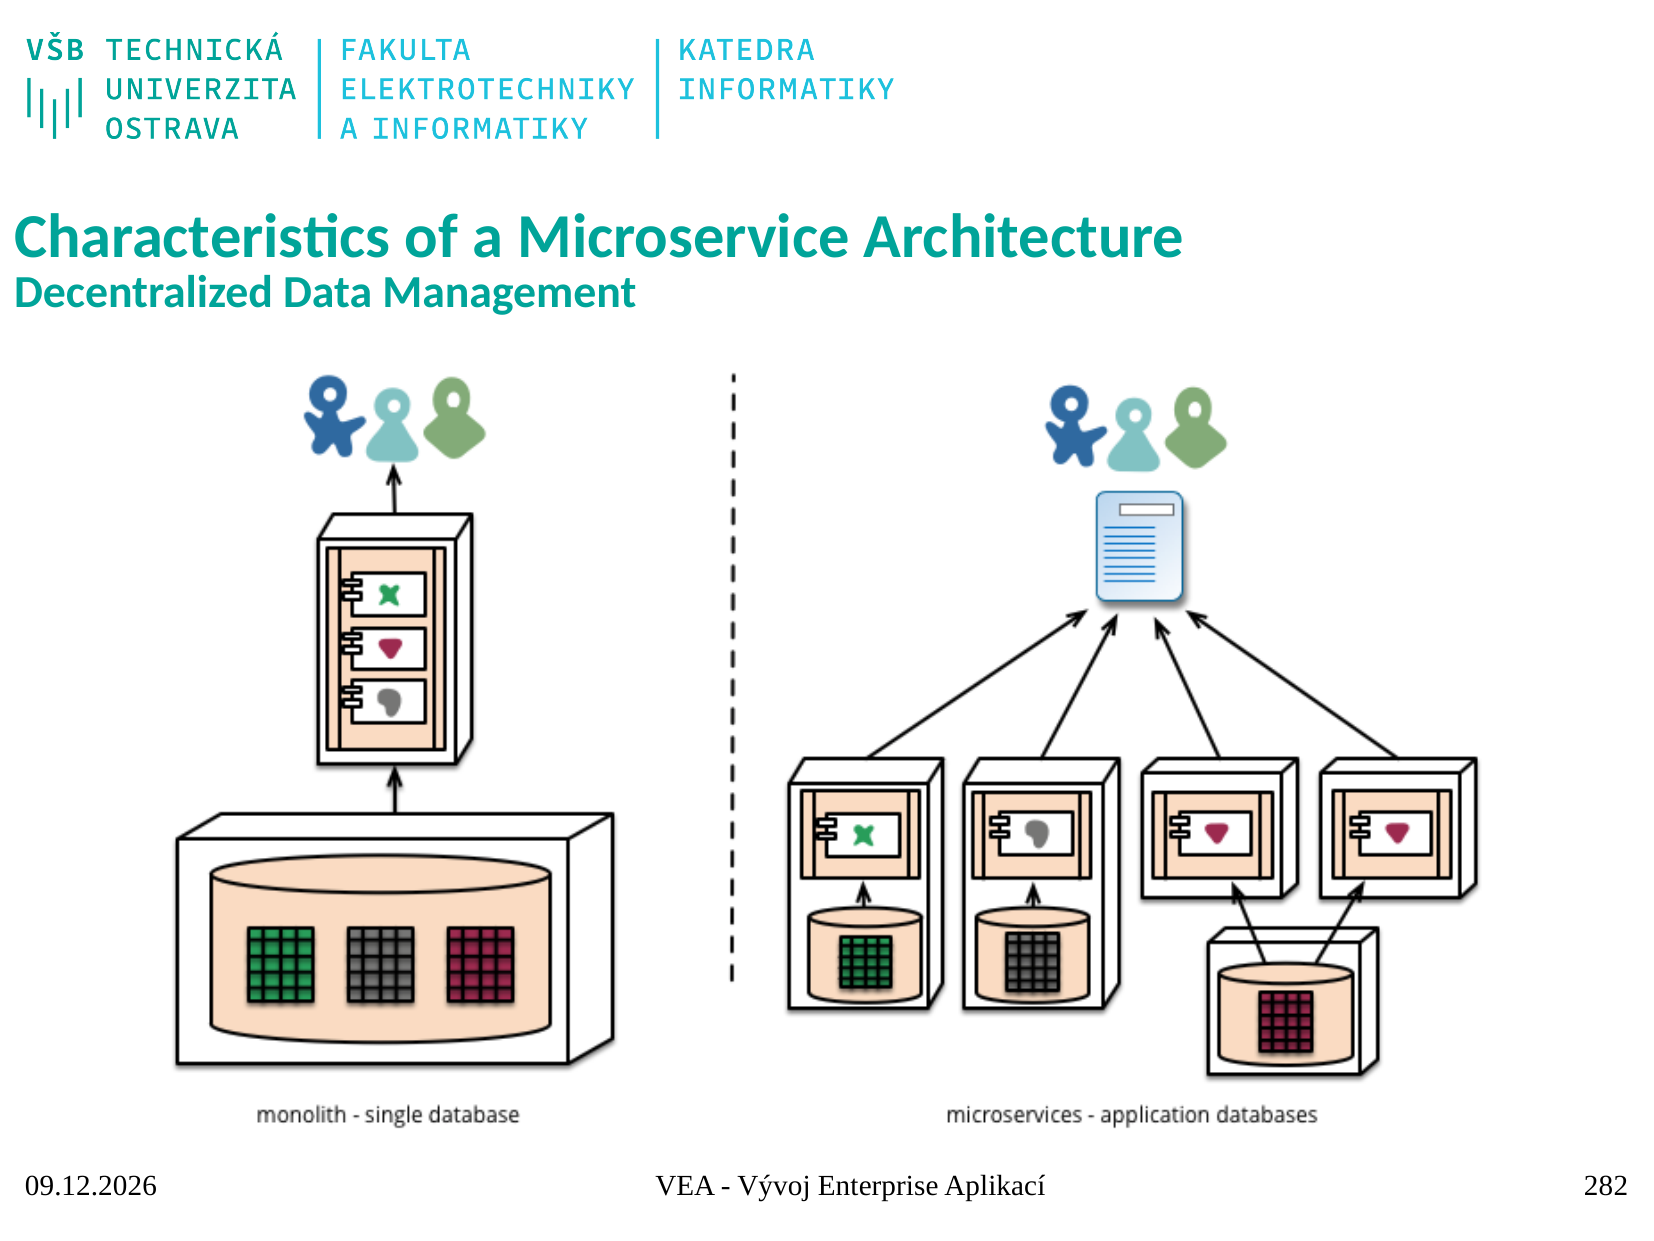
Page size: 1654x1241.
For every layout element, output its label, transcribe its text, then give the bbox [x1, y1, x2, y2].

picture [26, 31, 894, 139]
title Characteristics of a Microservice Architecture Decentralized Data Management [14, 165, 1619, 319]
picture [151, 354, 1503, 1146]
